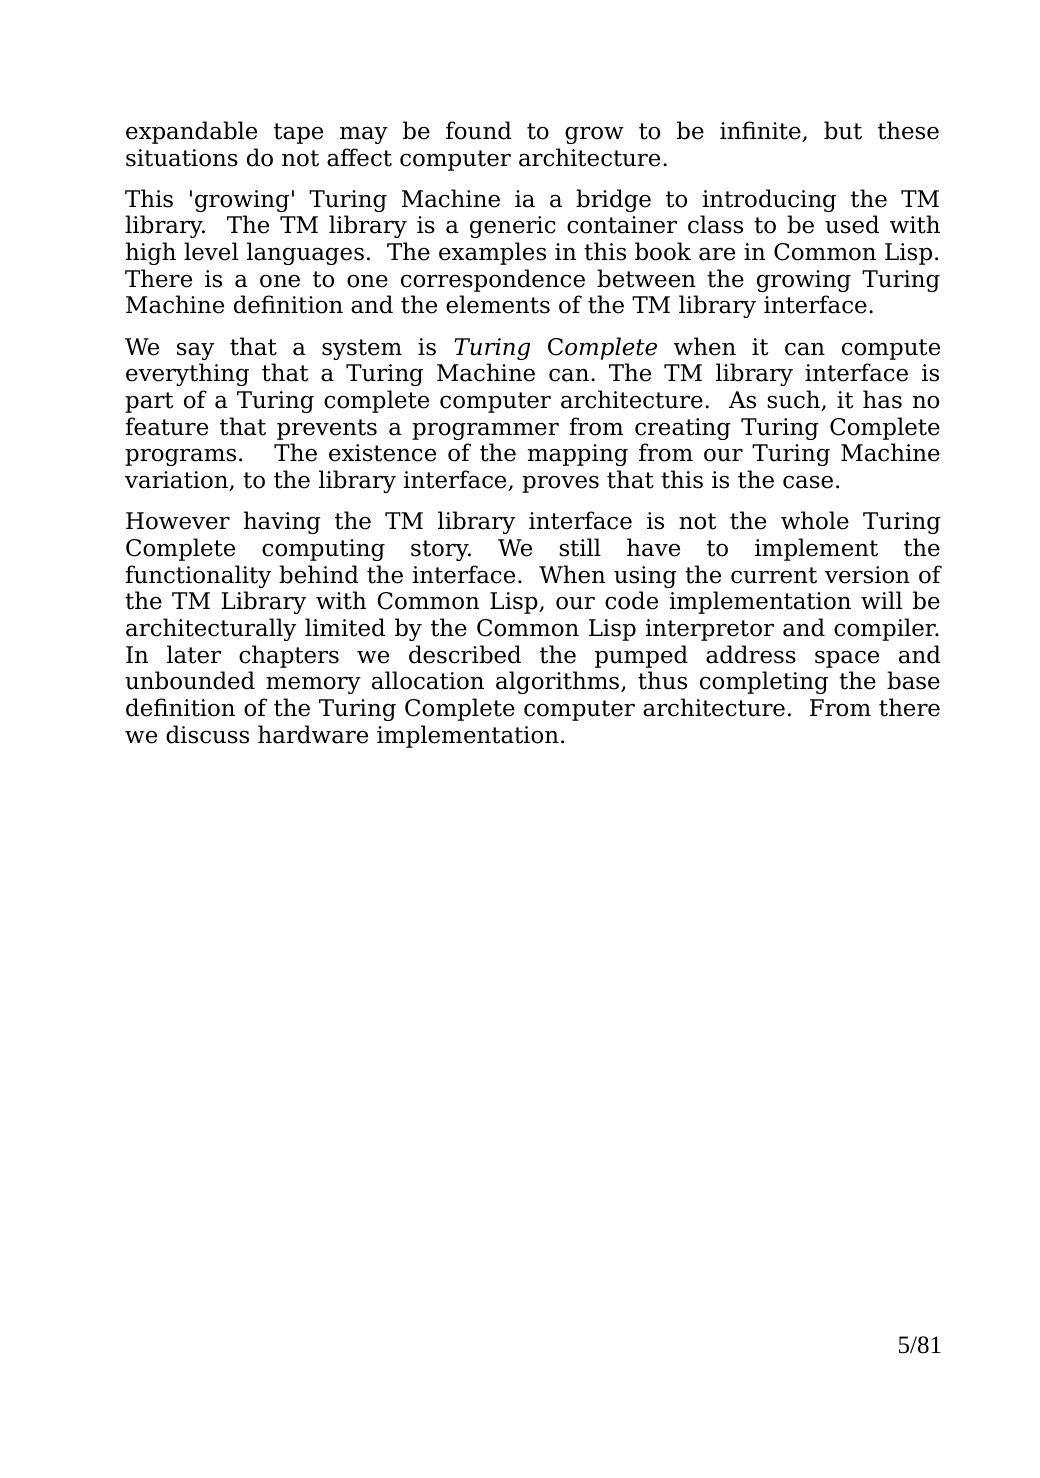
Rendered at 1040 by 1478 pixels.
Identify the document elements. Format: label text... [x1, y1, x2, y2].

text We say that a system is Turing Complete when it can compute everything that a Turing Machine can. The TM library interface is part of a Turing complete computer architecture. As such, it has no feature that prevents a programmer from creating Turing Complete programs. The existence of the mapping from our Turing Machine variation, to the library interface, proves that this is the case. [125, 334, 942, 494]
text However having the TM library interface is not the whole Turing Complete computing story. We still have to implement the functionality behind the interface. When using the current version of the TM Library with Common Lisp, our code implementation will be architecturally limited by the Common Lisp interpretor and compiler. In later chapters we described the pumped address space and unbounded memory allocation algorithms, thus completing the base definition of the Turing Complete computer architecture. From there we discuss hardware implementation. [125, 508, 942, 748]
text expandable tape may be found to grow to be infinite, but these situations do not affect computer architecture. [125, 118, 942, 171]
text This 'growing' Turing Machine ia a bridge to introducing the TM library. The TM library is a generic container class to be used with high level languages. The examples in this book are in Common Lisp. There is a one to one correspondence between the growing Turing Machine definition and the elements of the TM library interface. [125, 186, 942, 319]
